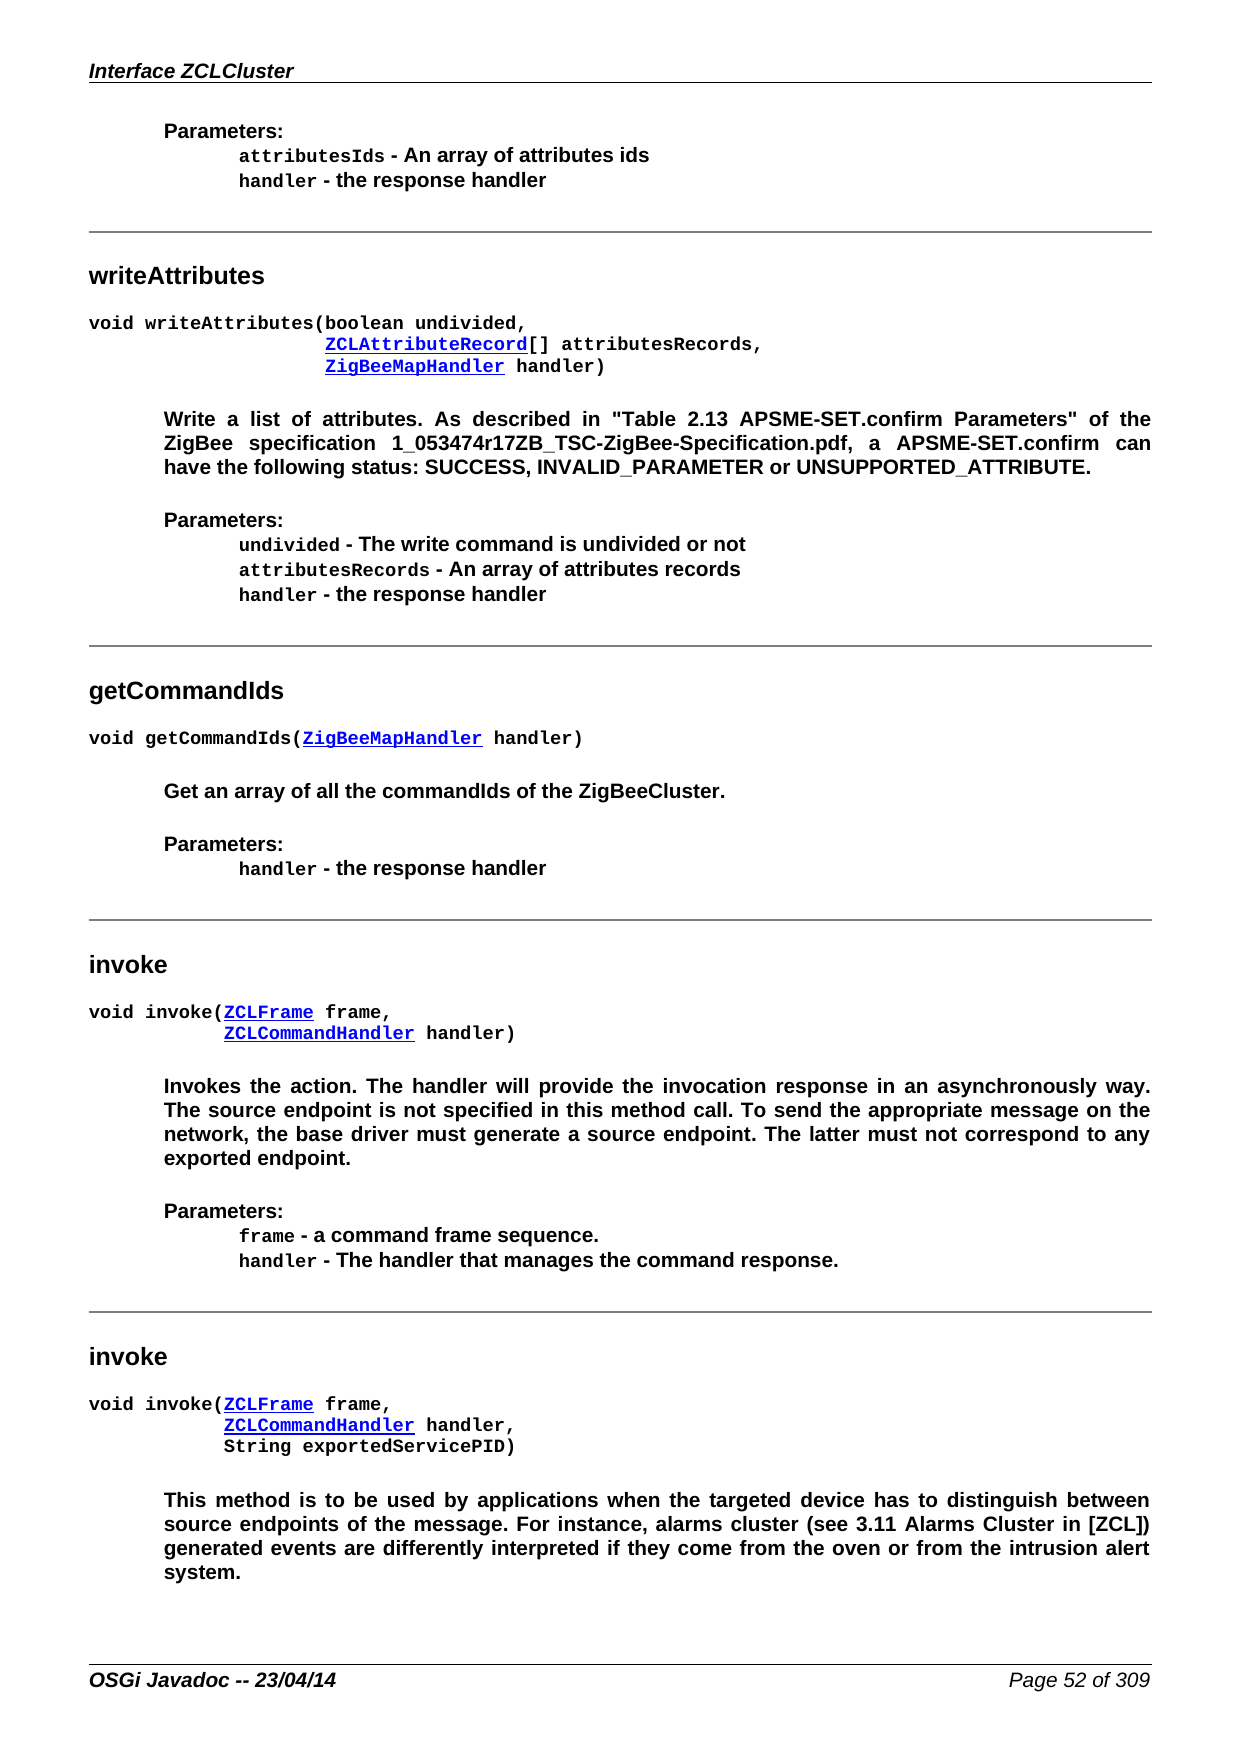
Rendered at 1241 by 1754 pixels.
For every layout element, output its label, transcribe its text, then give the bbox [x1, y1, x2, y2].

subtitle writeAttributes [88, 261, 1152, 290]
text Parameters: [163, 118, 1152, 142]
text Parameters: [163, 1199, 1152, 1223]
text frame - a command frame sequence. [238, 1223, 1152, 1248]
text Parameters: [163, 832, 1152, 856]
text attributesRecords - An array of attributes records [238, 557, 1152, 582]
text handler - the response handler [238, 856, 1152, 881]
text Write a list of attributes. As described in "Table 2.13 APSME-SET.confirm Parameters" of the ZigBee specification 1_053474r17ZB_TSC-ZigBee-Specification.pdf, a APSME-SET.confirm can have the following status: SUCCESS, INVALID_PARAMETER or UNSUPPORTED_ATTRIBUTE. [163, 407, 1152, 479]
text void writeAttributes(boolean undivided, ZCLAttributeRecord[] attributesRecords, ZigBeeMapHandler handler) [88, 314, 1152, 378]
subtitle invoke [88, 1342, 1152, 1371]
text handler - The handler that manages the command response. [238, 1248, 1152, 1273]
text attributesIds - An array of attributes ids [238, 142, 1152, 168]
subtitle getCommandIds [88, 676, 1152, 704]
text Invokes the action. The handler will provide the invocation response in an asynchronously way. The source endpoint is not specified in this method call. To send the appropriate message on the network, the base driver must generate a source endpoint. The latter must not correspond to any exported endpoint. [163, 1074, 1152, 1170]
text handler - the response handler [238, 582, 1152, 607]
text void invoke(ZCLFrame frame, ZCLCommandHandler handler) [88, 1002, 1152, 1045]
text handler - the response handler [238, 168, 1152, 193]
text This method is to be used by applications when the targeted device has to distinguish between source endpoints of the message. For instance, alarms cluster (see 3.11 Alarms Cluster in [ZCL]) generated events are differently interpreted if they come from the oven or from the intrusion alert system. [163, 1488, 1152, 1583]
text Parameters: [163, 508, 1152, 532]
subtitle invoke [88, 949, 1152, 978]
text undivided - The write command is undivided or not [238, 532, 1152, 557]
text void getCommandIds(ZigBeeMapHandler handler) [88, 729, 1152, 750]
text void invoke(ZCLFrame frame, ZCLCommandHandler handler, String exportedServicePID) [88, 1395, 1152, 1458]
text Get an array of all the commandIds of the ZigBeeCluster. [163, 779, 1152, 803]
